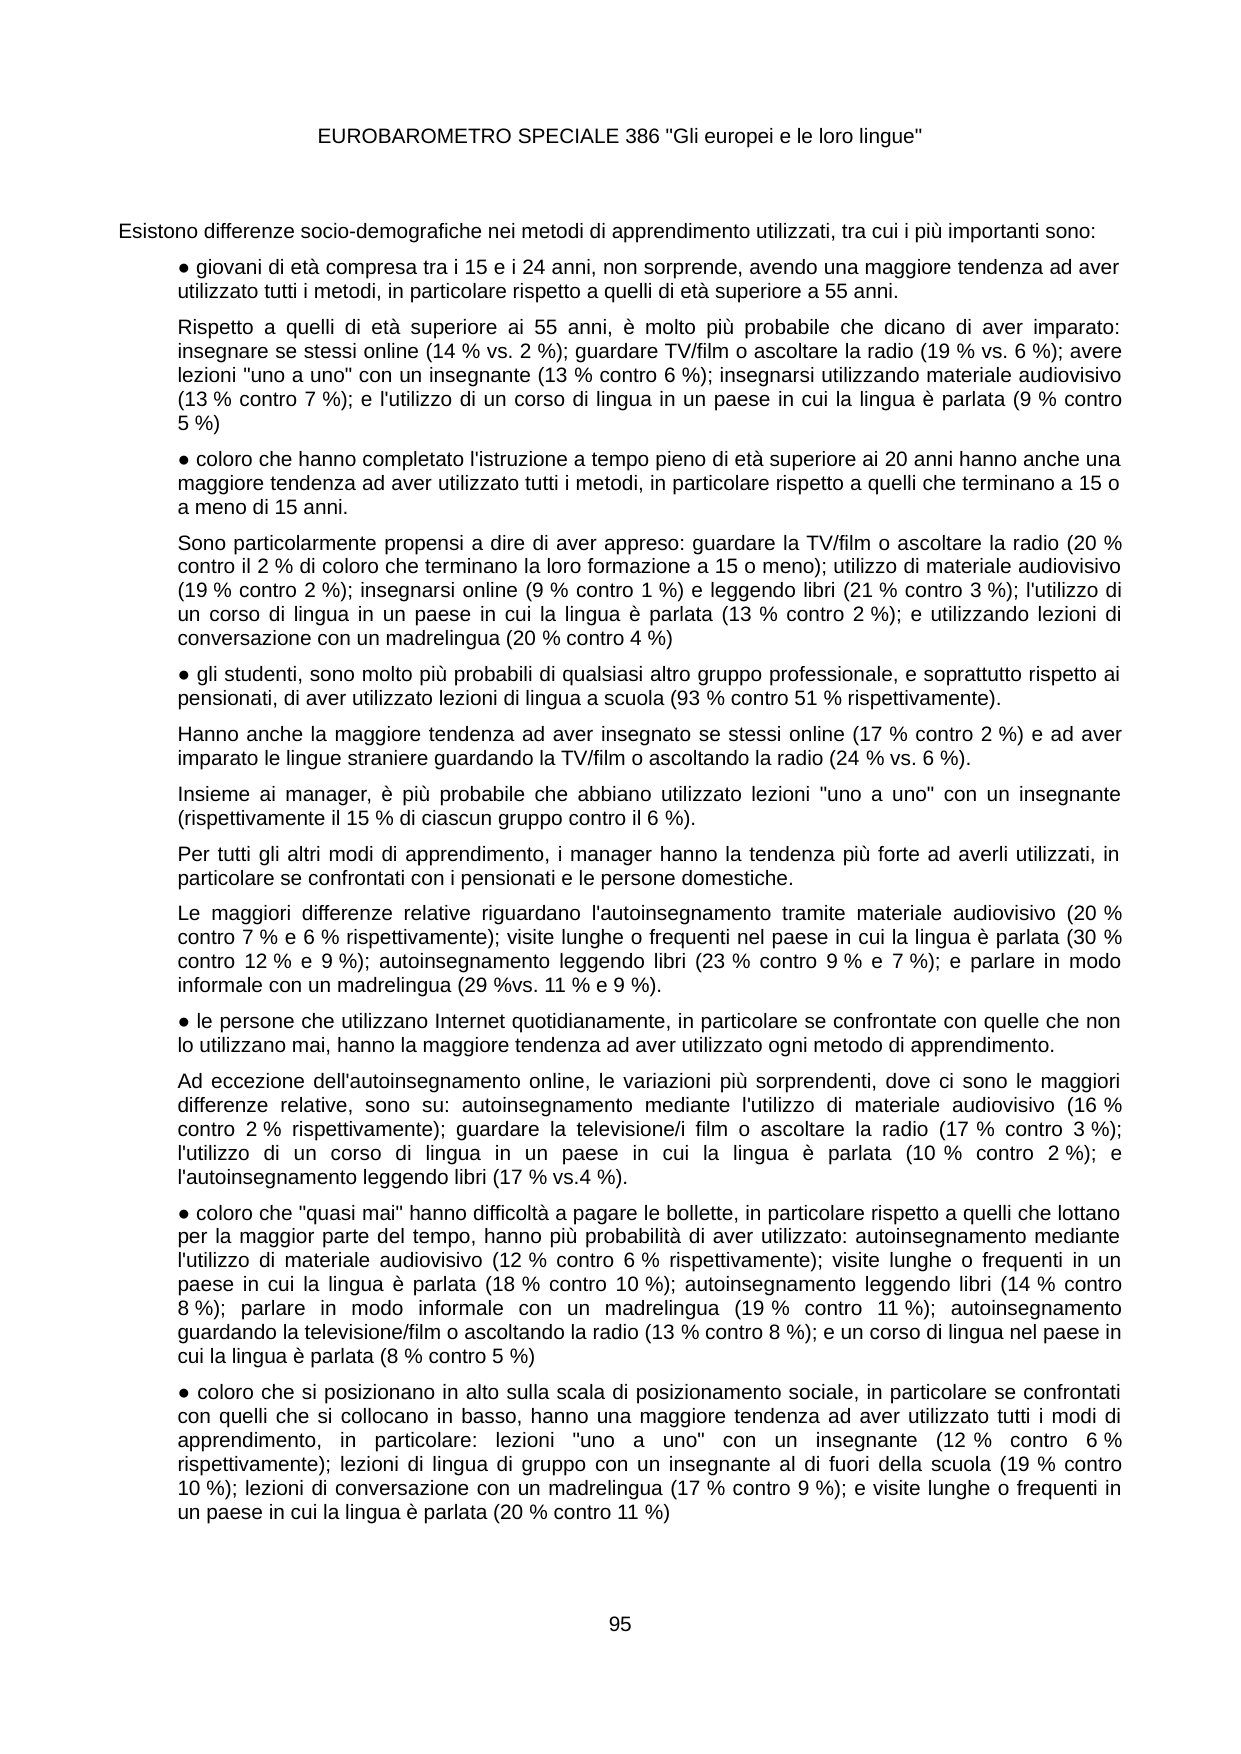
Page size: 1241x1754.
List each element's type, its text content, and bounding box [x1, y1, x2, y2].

text Le maggiori differenze relative riguardano l'autoinsegnamento tramite materiale audiovisivo (20 % contro 7 % e 6 % rispettivamente); visite lunghe o frequenti nel paese in cui la lingua è parlata (30 % contro 12 % e 9 %); autoinsegnamento leggendo libri (23 % contro 9 % e 7 %); e parlare in modo informale con un madrelingua (29 %vs. 11 % e 9 %). [177, 901, 1122, 997]
text Sono particolarmente propensi a dire di aver appreso: guardare la TV/film o ascoltare la radio (20 % contro il 2 % di coloro che terminano la loro formazione a 15 o meno); utilizzo di materiale audiovisivo (19 % contro 2 %); insegnarsi online (9 % contro 1 %) e leggendo libri (21 % contro 3 %); l'utilizzo di un corso di lingua in un paese in cui la lingua è parlata (13 % contro 2 %); e utilizzando lezioni di conversazione con un madrelingua (20 % contro 4 %) [177, 530, 1122, 650]
text ● gli studenti, sono molto più probabili di qualsiasi altro gruppo professionale, e soprattutto rispetto ai pensionati, di aver utilizzato lezioni di lingua a scuola (93 % contro 51 % rispettivamente). [177, 662, 1122, 710]
text Ad eccezione dell'autoinsegnamento online, le variazioni più sorprendenti, dove ci sono le maggiori differenze relative, sono su: autoinsegnamento mediante l'utilizzo di materiale audiovisivo (16 % contro 2 % rispettivamente); guardare la televisione/i film o ascoltare la radio (17 % contro 3 %); l'utilizzo di un corso di lingua in un paese in cui la lingua è parlata (10 % contro 2 %); e l'autoinsegnamento leggendo libri (17 % vs.4 %). [177, 1069, 1122, 1188]
text ● coloro che "quasi mai" hanno difficoltà a pagare le bollette, in particolare rispetto a quelli che lottano per la maggior parte del tempo, hanno più probabilità di aver utilizzato: autoinsegnamento mediante l'utilizzo di materiale audiovisivo (12 % contro 6 % rispettivamente); visite lunghe o frequenti in un paese in cui la lingua è parlata (18 % contro 10 %); autoinsegnamento leggendo libri (14 % contro 8 %); parlare in modo informale con un madrelingua (19 % contro 11 %); autoinsegnamento guardando la televisione/film o ascoltando la radio (13 % contro 8 %); e un corso di lingua nel paese in cui la lingua è parlata (8 % contro 5 %) [177, 1200, 1122, 1368]
text ● le persone che utilizzano Internet quotidianamente, in particolare se confrontate con quelle che non lo utilizzano mai, hanno la maggiore tendenza ad aver utilizzato ogni metodo di apprendimento. [177, 1009, 1122, 1057]
text Per tutti gli altri modi di apprendimento, i manager hanno la tendenza più forte ad averli utilizzati, in particolare se confrontati con i pensionati e le persone domestiche. [177, 841, 1122, 889]
text Rispetto a quelli di età superiore ai 55 anni, è molto più probabile che dicano di aver imparato: insegnare se stessi online (14 % vs. 2 %); guardare TV/film o ascoltare la radio (19 % vs. 6 %); avere lezioni "uno a uno" con un insegnante (13 % contro 6 %); insegnarsi utilizzando materiale audiovisivo (13 % contro 7 %); e l'utilizzo di un corso di lingua in un paese in cui la lingua è parlata (9 % contro 5 %) [177, 315, 1122, 435]
text Esistono differenze socio-demografiche nei metodi di apprendimento utilizzati, tra cui i più importanti sono: [118, 219, 1122, 243]
text ● giovani di età compresa tra i 15 e i 24 anni, non sorprende, avendo una maggiore tendenza ad aver utilizzato tutti i metodi, in particolare rispetto a quelli di età superiore a 55 anni. [177, 255, 1122, 303]
text ● coloro che hanno completato l'istruzione a tempo pieno di età superiore ai 20 anni hanno anche una maggiore tendenza ad aver utilizzato tutti i metodi, in particolare rispetto a quelli che terminano a 15 o a meno di 15 anni. [177, 447, 1122, 518]
text Insieme ai manager, è più probabile che abbiano utilizzato lezioni "uno a uno" con un insegnante (rispettivamente il 15 % di ciascun gruppo contro il 6 %). [177, 782, 1122, 829]
text ● coloro che si posizionano in alto sulla scala di posizionamento sociale, in particolare se confrontati con quelli che si collocano in basso, hanno una maggiore tendenza ad aver utilizzato tutti i modi di apprendimento, in particolare: lezioni "uno a uno" con un insegnante (12 % contro 6 % rispettivamente); lezioni di lingua di gruppo con un insegnante al di fuori della scuola (19 % contro 10 %); lezioni di conversazione con un madrelingua (17 % contro 9 %); e visite lunghe o frequenti in un paese in cui la lingua è parlata (20 % contro 11 %) [177, 1380, 1122, 1524]
text Hanno anche la maggiore tendenza ad aver insegnato se stessi online (17 % contro 2 %) e ad aver imparato le lingue straniere guardando la TV/film o ascoltando la radio (24 % vs. 6 %). [177, 722, 1122, 770]
